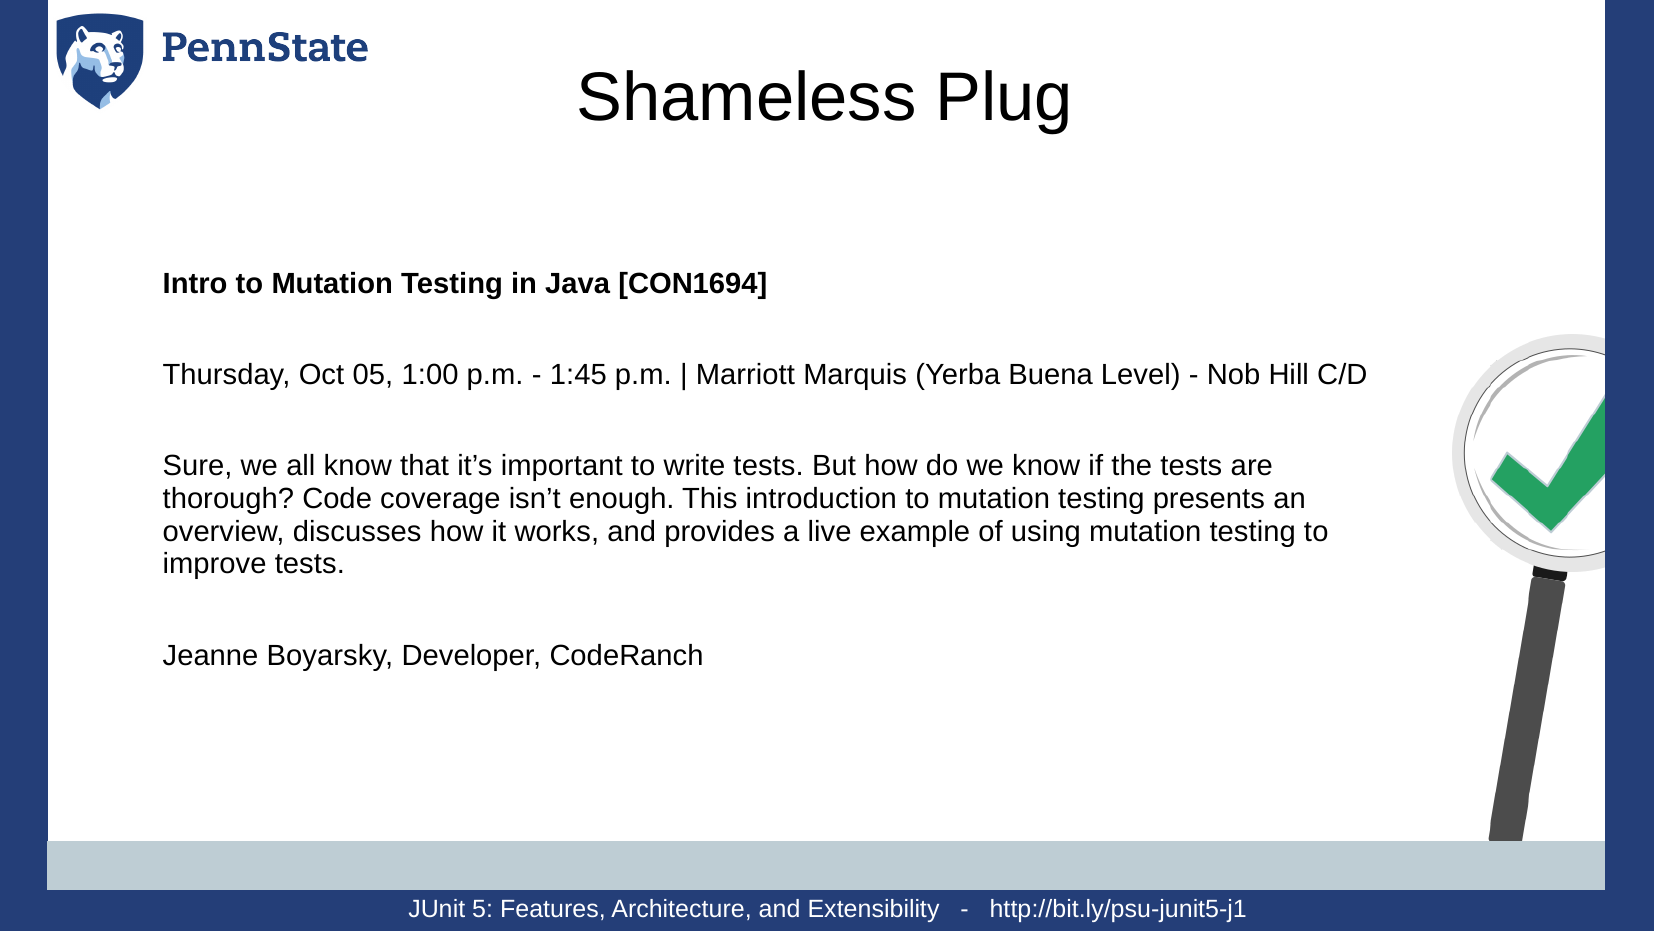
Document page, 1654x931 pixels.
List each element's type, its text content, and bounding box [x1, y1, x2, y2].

picture [48, 0, 411, 152]
list Intro to Mutation Testing in Java [CON1694] Thursday, Oct 05, 1:00 p.m. - 1:45 p.m. | Marriott Marquis (Yerba Buena Level) - Nob Hill C/D Sure, we all know that it’s important to write tests. But how do we know if the tests are thorough? Code coverage isn’t enough. This introduction to mutation testing presents an overview, discusses how it works, and provides a live example of using mutation testing to improve tests. Jeanne Boyarsky, Developer, CodeRanch [91, 266, 1380, 701]
picture [1452, 334, 1605, 841]
title Shameless Plug [60, 19, 1591, 175]
